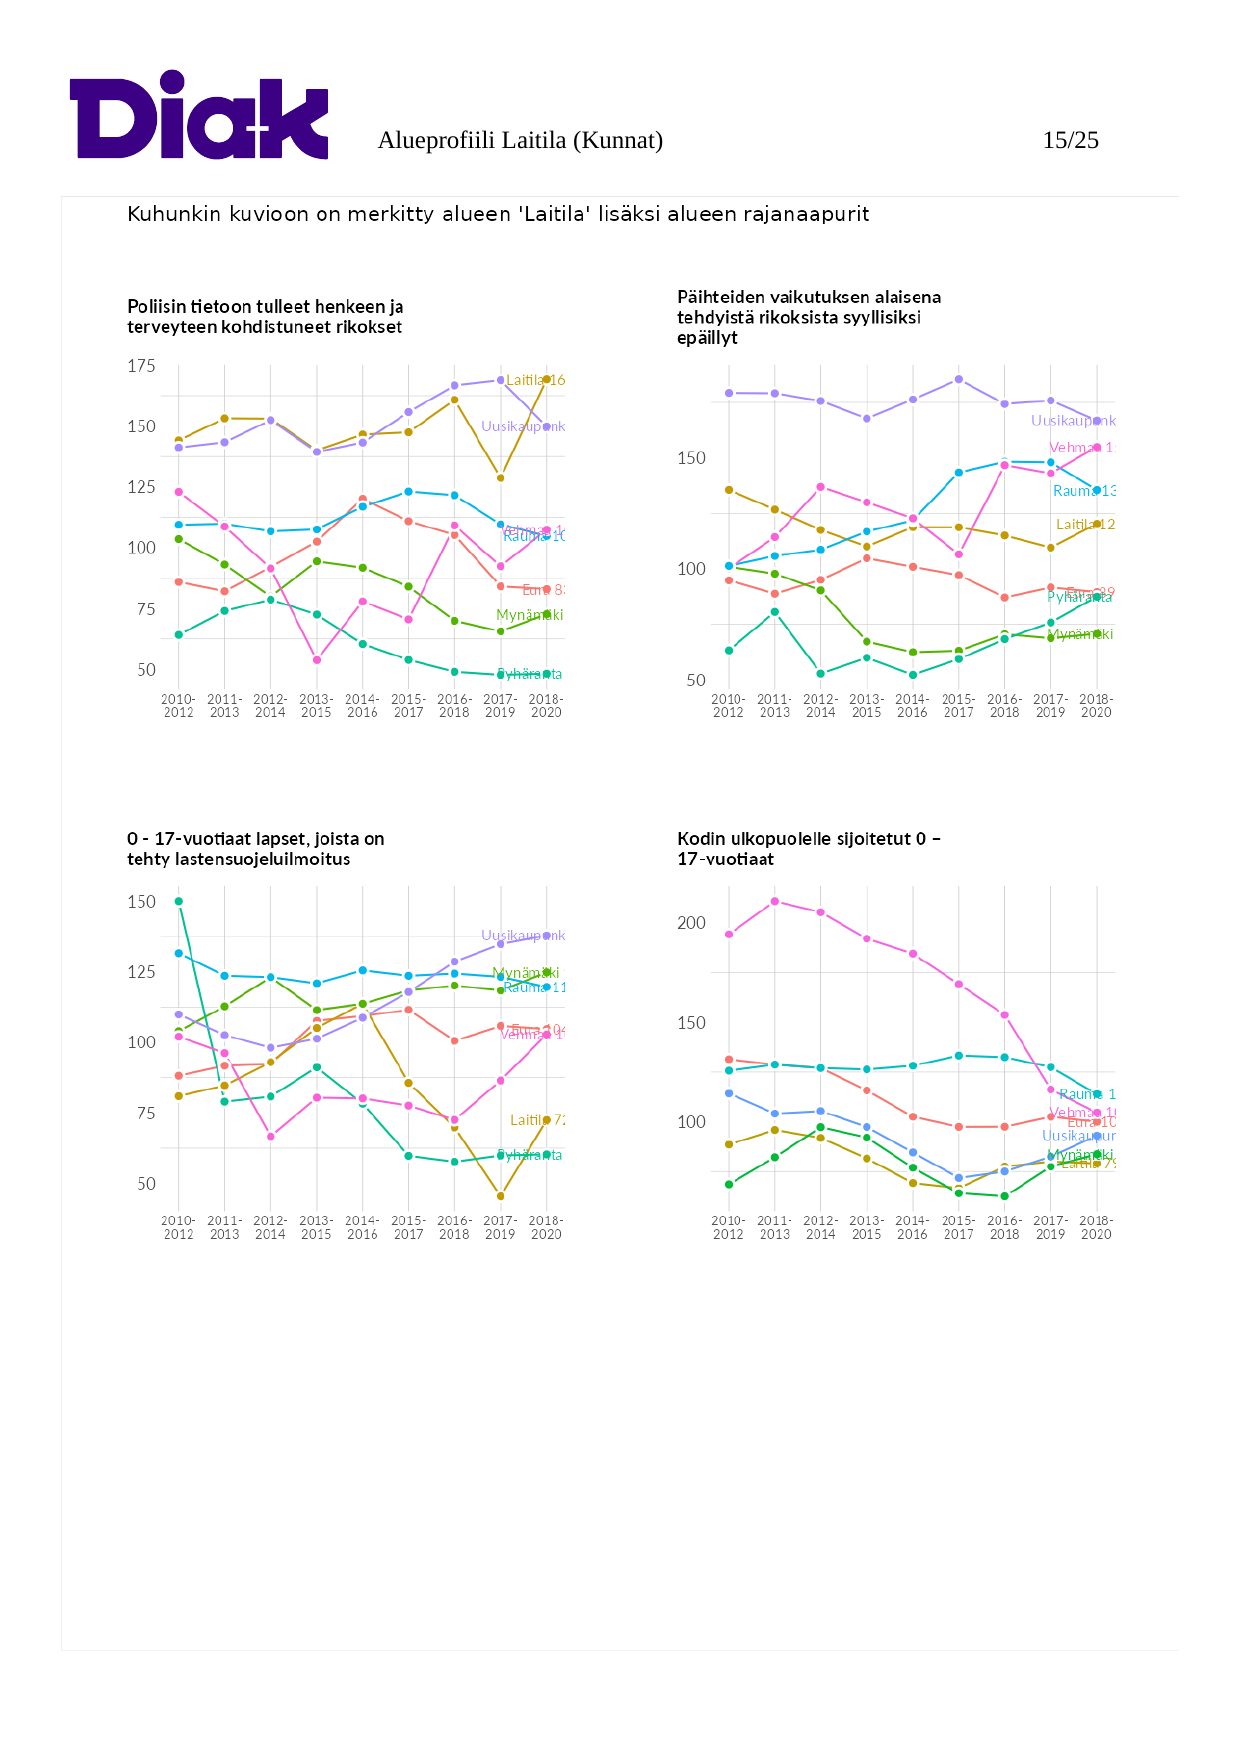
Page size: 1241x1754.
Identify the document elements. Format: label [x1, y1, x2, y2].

picture [61, 196, 1179, 1651]
